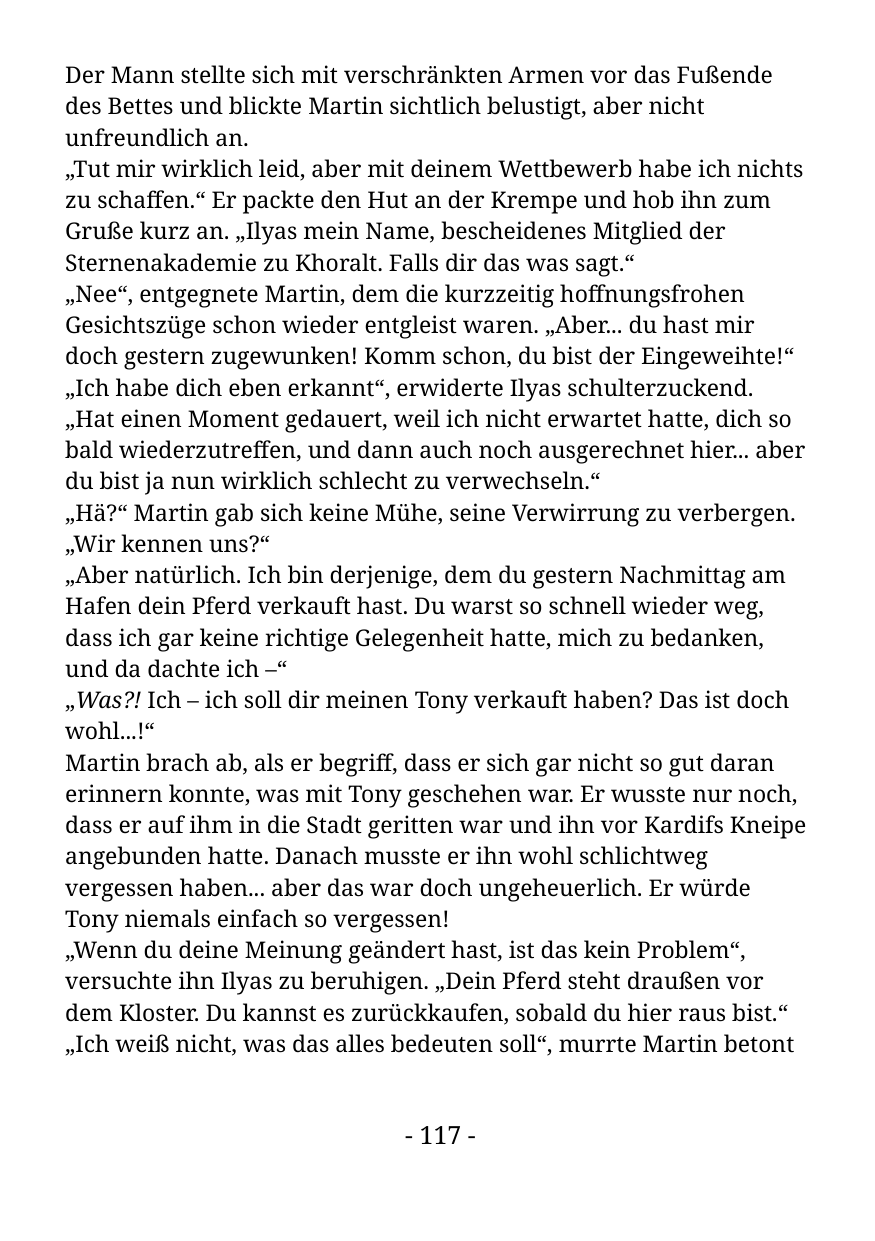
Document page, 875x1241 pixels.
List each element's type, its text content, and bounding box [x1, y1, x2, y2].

text Der Mann stellte sich mit verschränkten Armen vor das Fußende des Bettes und blickte Martin sichtlich belustigt, aber nicht unfreundlich an. „Tut mir wirklich leid, aber mit deinem Wettbewerb habe ich nichts zu schaffen.“ Er packte den Hut an der Krempe und hob ihn zum Gruße kurz an. „Ilyas mein Name, bescheidenes Mitglied der Sternenakademie zu Khoralt. Falls dir das was sagt.“ „Nee“, entgegnete Martin, dem die kurzzeitig hoffnungsfrohen Gesichtszüge schon wieder entgleist waren. „Aber... du hast mir doch gestern zugewunken! Komm schon, du bist der Eingeweihte!“ „Ich habe dich eben erkannt“, erwiderte Ilyas schulterzuckend. „Hat einen Moment gedauert, weil ich nicht erwartet hatte, dich so bald wiederzutreffen, und dann auch noch ausgerechnet hier... aber du bist ja nun wirklich schlecht zu verwechseln.“ „Hä?“ Martin gab sich keine Mühe, seine Verwirrung zu verbergen. „Wir kennen uns?“ „Aber natürlich. Ich bin derjenige, dem du gestern Nachmittag am Hafen dein Pferd verkauft hast. Du warst so schnell wieder weg, dass ich gar keine richtige Gelegenheit hatte, mich zu bedanken, und da dachte ich –“ „Was?! Ich – ich soll dir meinen Tony verkauft haben? Das ist doch wohl...!“ Martin brach ab, als er begriff, dass er sich gar nicht so gut daran erinnern konnte, was mit Tony geschehen war. Er wusste nur noch, dass er auf ihm in die Stadt geritten war und ihn vor Kardifs Kneipe angebunden hatte. Danach musste er ihn wohl schlichtweg vergessen haben... aber das war doch ungeheuerlich. Er würde Tony niemals einfach so vergessen! „Wenn du deine Meinung geändert hast, ist das kein Problem“, versuchte ihn Ilyas zu beruhigen. „Dein Pferd steht draußen vor dem Kloster. Du kannst es zurückkaufen, sobald du hier raus bist.“ „Ich weiß nicht, was das alles bedeuten soll“, murrte Martin betont [65, 59, 809, 1059]
